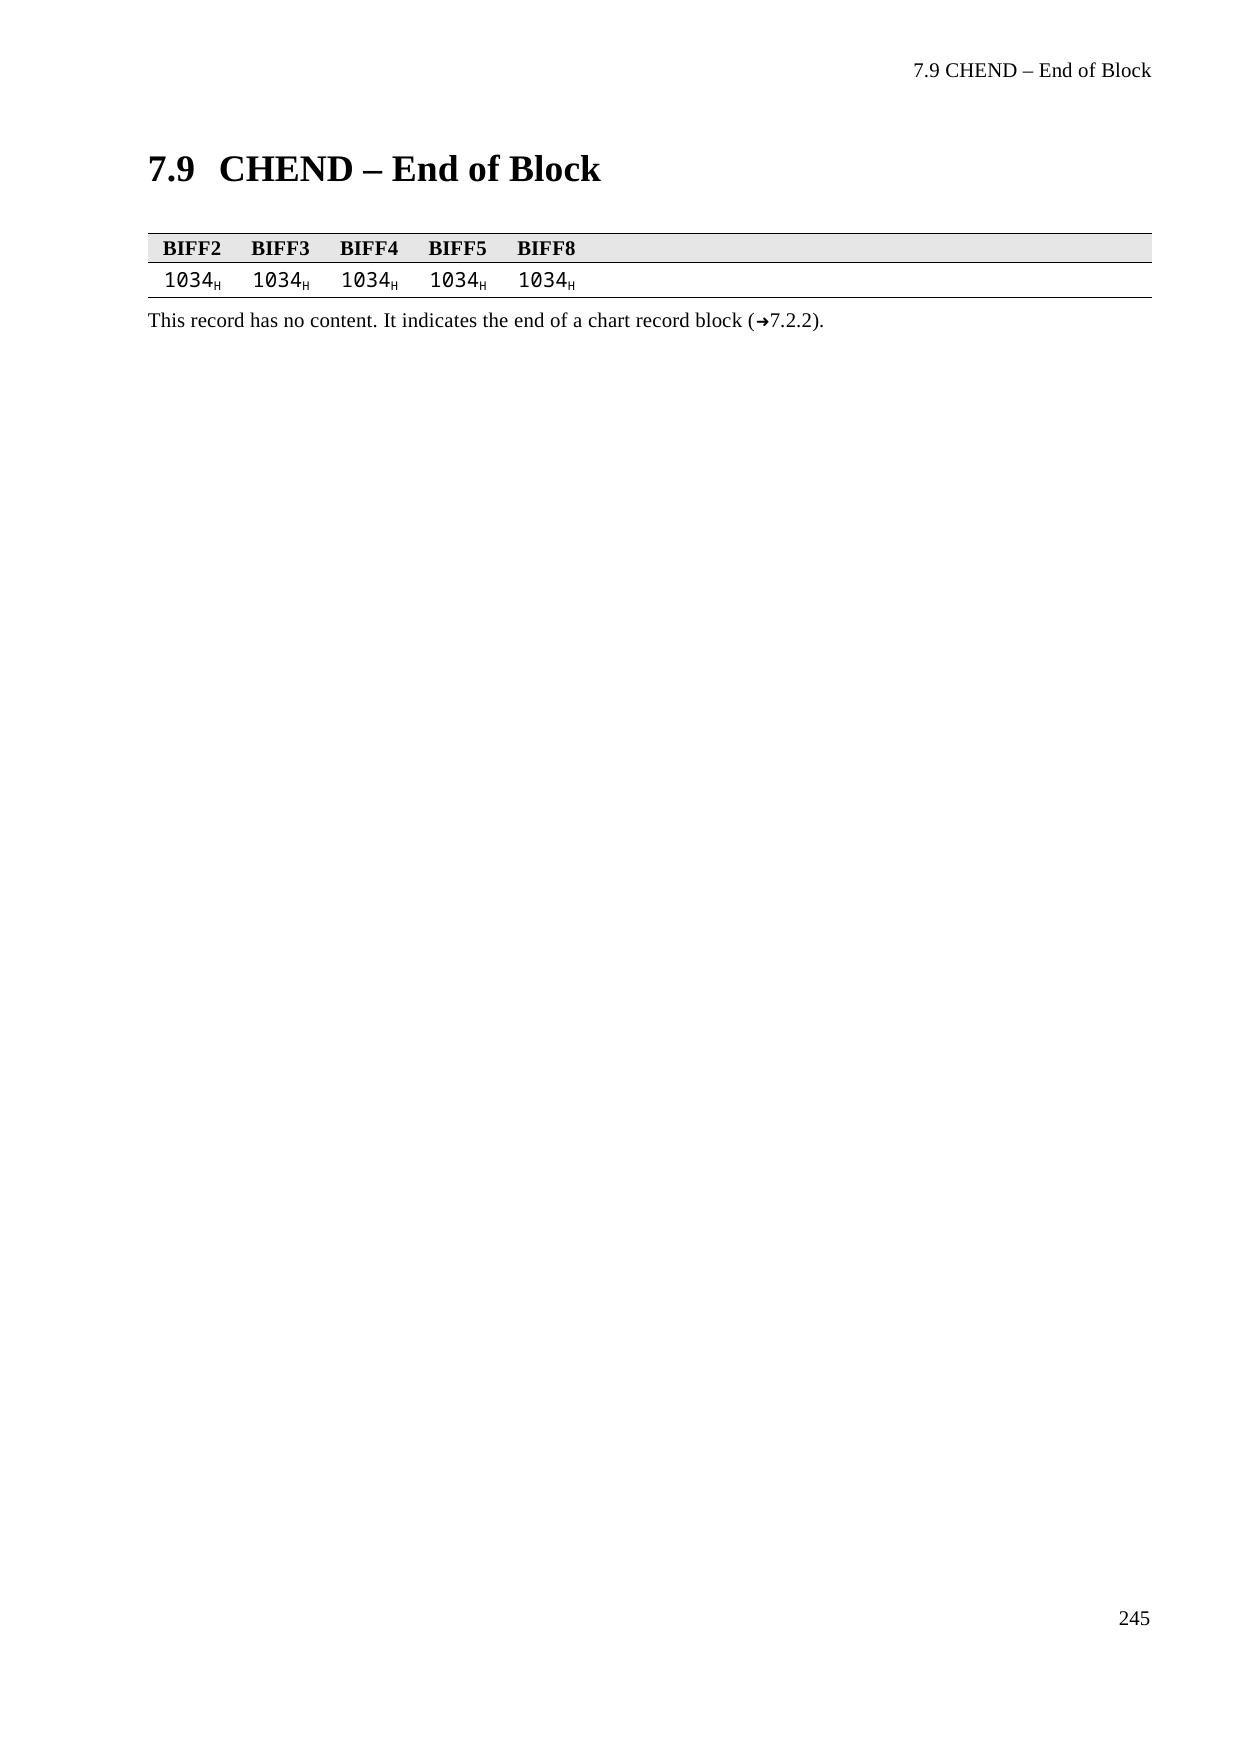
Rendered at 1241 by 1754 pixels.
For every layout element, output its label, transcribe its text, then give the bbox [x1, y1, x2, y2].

table_cell 1034H [325, 263, 413, 297]
table_header [679, 234, 768, 262]
table_header BIFF8 [502, 234, 591, 262]
table_cell 1034H [502, 263, 591, 297]
table_header [945, 234, 1152, 262]
table_cell [679, 263, 768, 297]
text This record has no content. It indicates the end of a chart record block (➜7.2.2). [148, 309, 1152, 332]
table_cell 1034H [148, 263, 236, 297]
table_header BIFF3 [236, 234, 325, 262]
table_header [768, 234, 856, 262]
table_cell [945, 263, 1152, 297]
table_cell [768, 263, 856, 297]
subtitle CHEND – End of Block [148, 148, 1152, 189]
table_cell 1034H [236, 263, 325, 297]
table_header [856, 234, 945, 262]
table_header [591, 234, 679, 262]
table_cell [591, 263, 679, 297]
table_cell 1034H [413, 263, 502, 297]
table_header BIFF4 [325, 234, 413, 262]
table_cell [856, 263, 945, 297]
table_header BIFF5 [413, 234, 502, 262]
table_header BIFF2 [148, 234, 236, 262]
